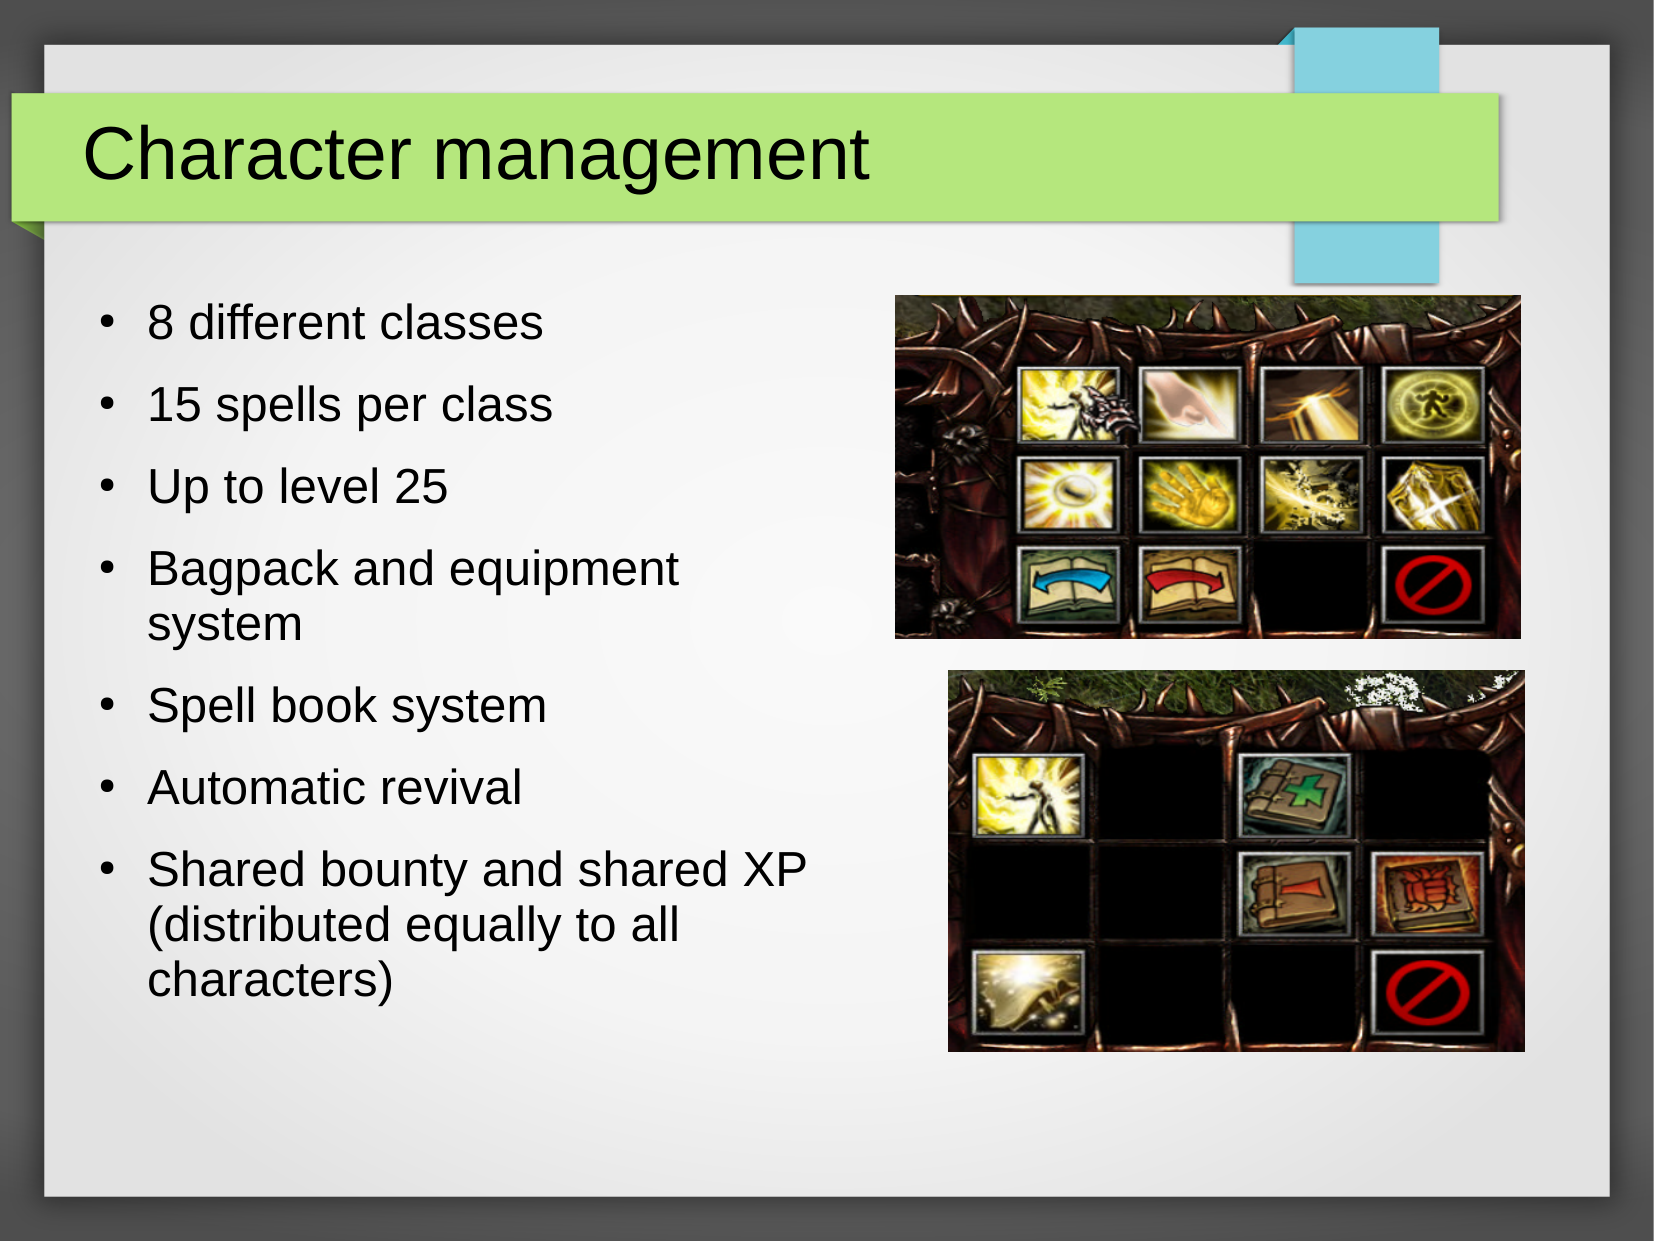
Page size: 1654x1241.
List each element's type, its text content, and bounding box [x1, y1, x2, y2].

list 8 different classes 15 spells per class Up to level 25 Bagpack and equipment system Spell book system Automatic revival Shared bounty and shared XP (distributed equally to all characters) [82, 295, 809, 1015]
title Character management [82, 94, 1264, 213]
picture [0, 0, 1654, 1241]
